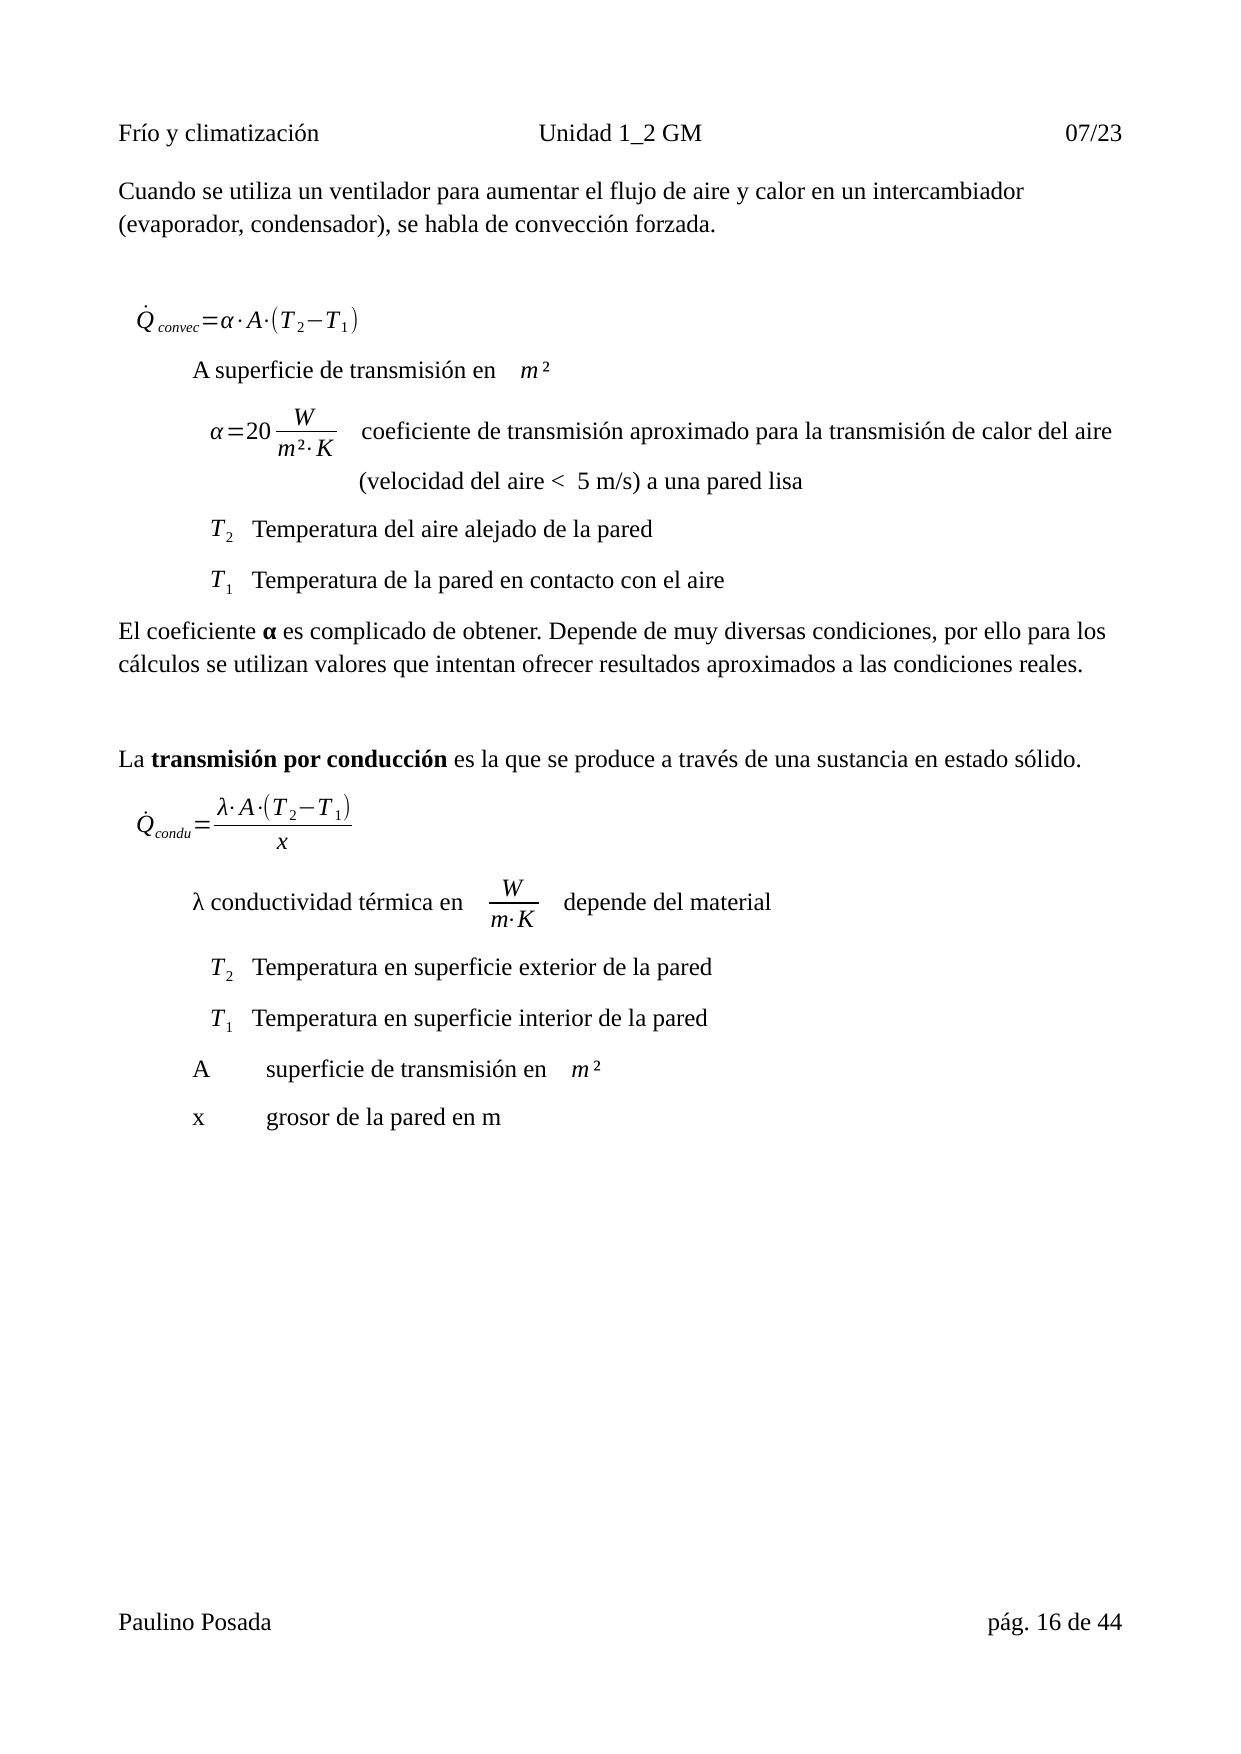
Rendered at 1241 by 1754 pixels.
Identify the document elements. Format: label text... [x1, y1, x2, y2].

text x grosor de la pared en m [118, 1102, 1122, 1131]
text El coeficiente α es complicado de obtener. Depende de muy diversas condiciones, por ello para los cálculos se utilizan valores que intentan ofrecer resultados aproximados a las condiciones reales. [118, 616, 1122, 678]
text λ conductividad térmica en depende del material [118, 874, 1122, 933]
text coeficiente de transmisión aproximado para la transmisión de calor del aire (velocidad del aire < 5 m/s) a una pared lisa [118, 403, 1122, 495]
text Temperatura del aire alejado de la pared [118, 514, 1122, 546]
text A superficie de transmisión en [118, 1054, 1122, 1083]
text Temperatura de la pared en contacto con el aire [118, 565, 1122, 597]
text A superficie de transmisión en [118, 355, 1122, 384]
text Temperatura en superficie exterior de la pared [118, 952, 1122, 984]
text La transmisión por conducción es la que se produce a través de una sustancia en estado sólido. [118, 744, 1122, 773]
text Temperatura en superficie interior de la pared [118, 1003, 1122, 1036]
text Cuando se utiliza un ventilador para aumentar el flujo de aire y calor en un intercambiador (evaporador, condensador), se habla de convección forzada. [118, 176, 1122, 238]
